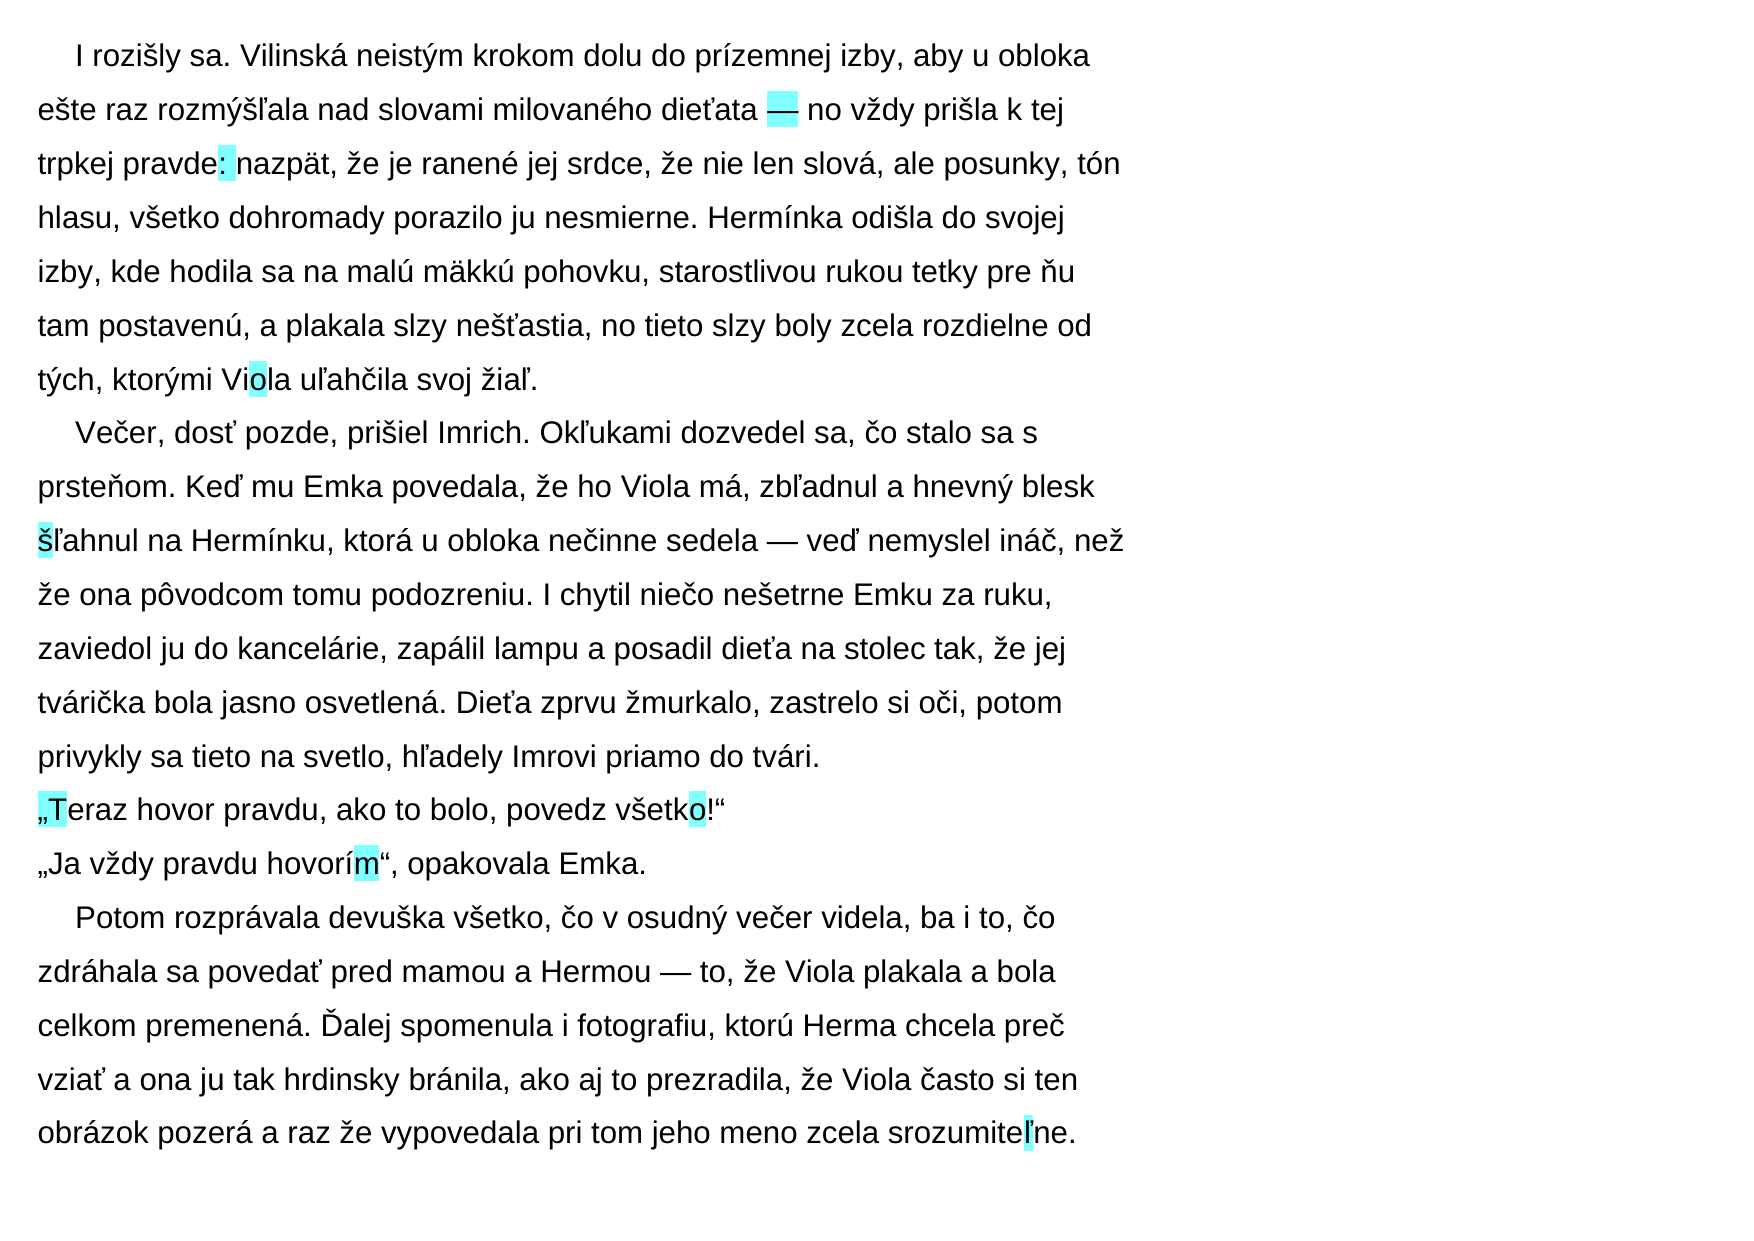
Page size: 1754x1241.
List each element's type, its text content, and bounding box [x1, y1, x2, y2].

text Potom rozprávala devuška všetko, čo v osudný večer videla, ba i to, čo zdráhala sa povedať pred mamou a Hermou — to, že Viola plakala a bola celkom premenená. Ďalej spomenula i fotografiu, ktorú Herma chcela preč vziať a ona ju tak hrdinsky bránila, ako aj to prezradila, že Viola často si ten obrázok pozerá a raz že vypovedala pri tom jeho meno zcela srozumiteľne. [37, 899, 1130, 1151]
text „Ja vždy pravdu hovorím“, opakovala Emka. [37, 845, 1130, 881]
text Večer, dosť pozde, prišiel Imrich. Okľukami dozvedel sa, čo stalo sa s prsteňom. Keď mu Emka povedala, že ho Viola má, zbľadnul a hnevný blesk šľahnul na Hermínku, ktorá u obloka nečinne sedela — veď nemyslel ináč, než že ona pôvodcom tomu podozreniu. I chytil niečo nešetrne Emku za ruku, zaviedol ju do kancelárie, zapálil lampu a posadil dieťa na stolec tak, že jej tvárička bola jasno osvetlená. Dieťa zprvu žmurkalo, zastrelo si oči, potom privykly sa tieto na svetlo, hľadely Imrovi priamo do tvári. [37, 414, 1130, 773]
text I rozišly sa. Vilinská neistým krokom dolu do prízemnej izby, aby u obloka ešte raz rozmýšľala nad slovami milovaného dieťata — no vždy prišla k tej trpkej pravde: nazpät, že je ranené jej srdce, že nie len slová, ale posunky, tón hlasu, všetko dohromady porazilo ju nesmierne. Hermínka odišla do svojej izby, kde hodila sa na malú mäkkú pohovku, starostlivou rukou tetky pre ňu tam postavenú, a plakala slzy nešťastia, no tieto slzy boly zcela rozdielne od tých, ktorými Viola uľahčila svoj žiaľ. [37, 37, 1130, 397]
text „Teraz hovor pravdu, ako to bolo, povedz všetko!“ [37, 791, 1130, 827]
